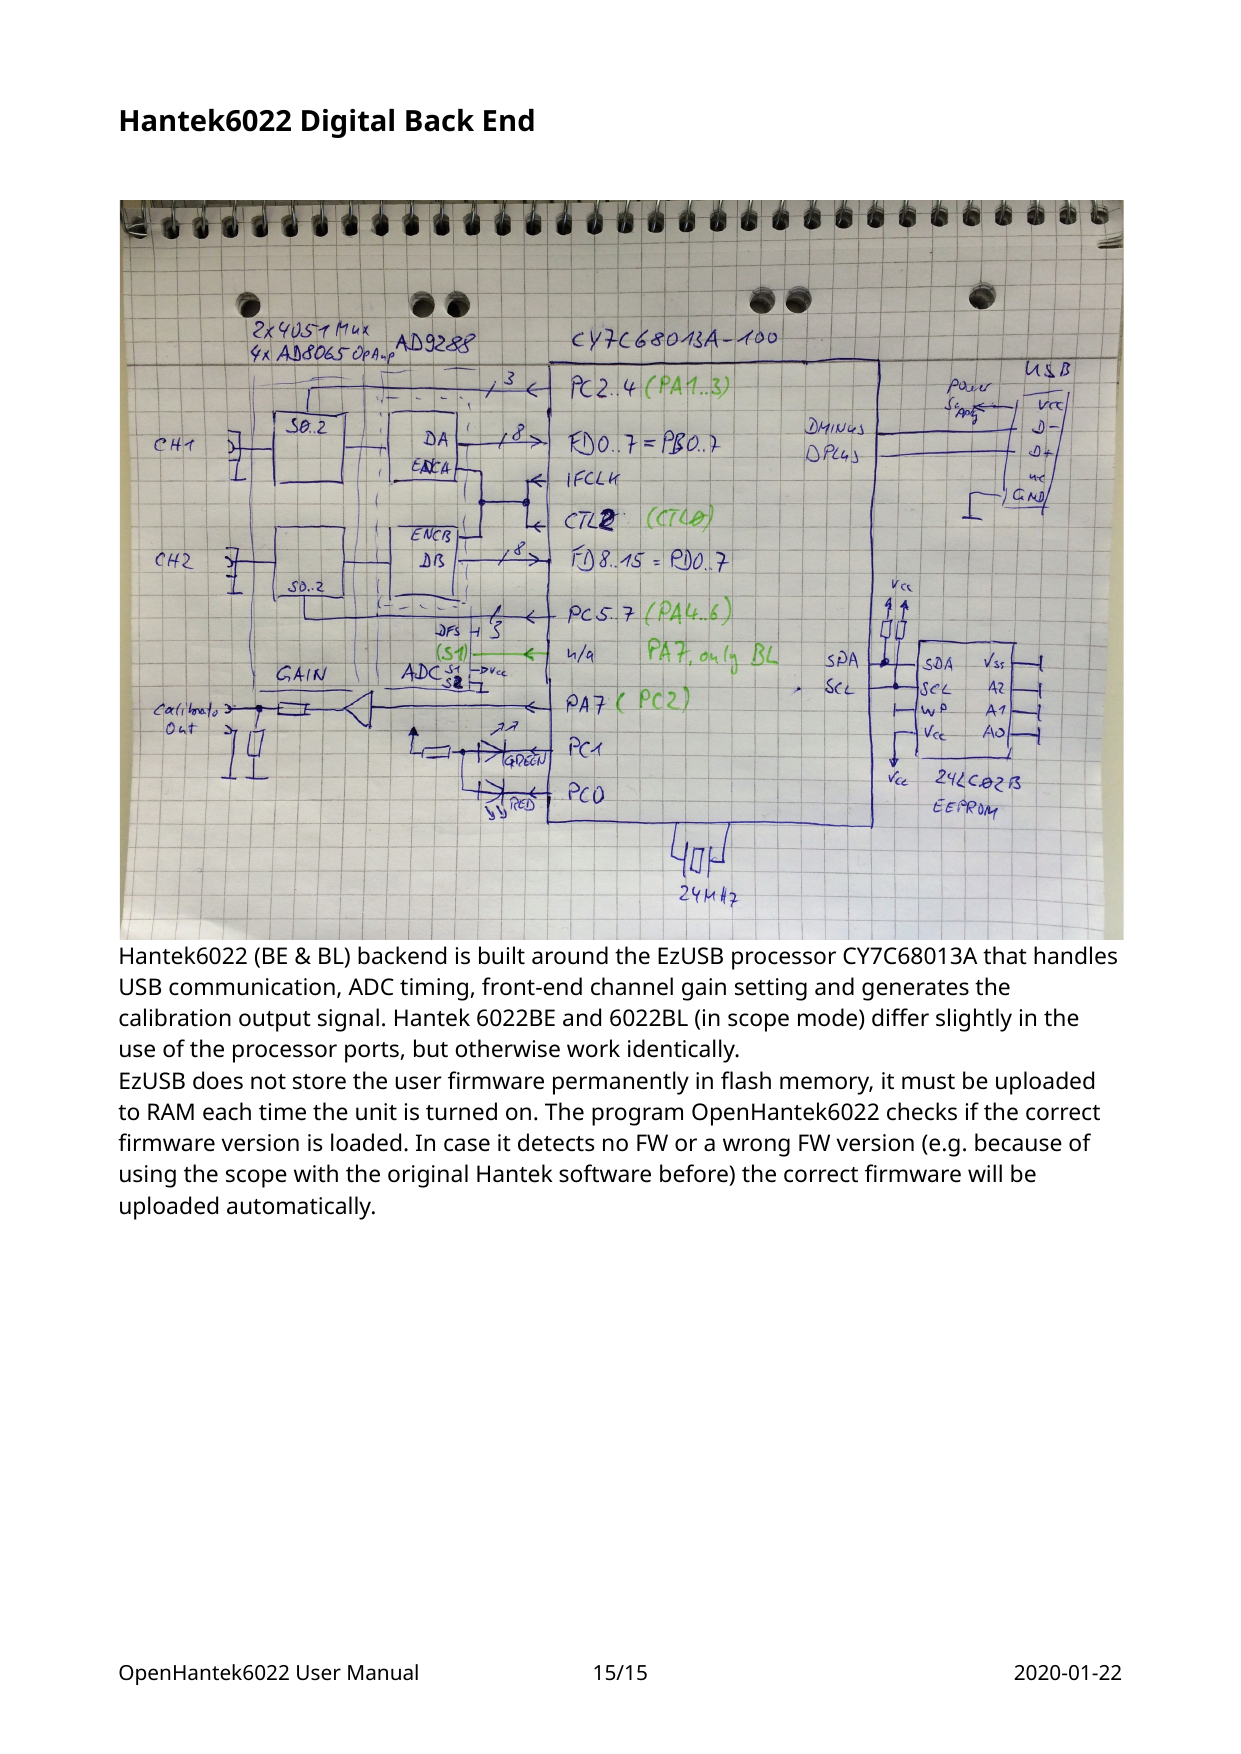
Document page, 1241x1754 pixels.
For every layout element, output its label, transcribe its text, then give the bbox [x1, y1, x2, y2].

picture [119, 200, 1124, 940]
text Hantek6022 (BE & BL) backend is built around the EzUSB processor CY7C68013A that handles USB communication, ADC timing, front-end channel gain setting and generates the calibration output signal. Hantek 6022BE and 6022BL (in scope mode) differ slightly in the use of the processor ports, but otherwise work identically. [118, 871, 1122, 1064]
text EzUSB does not store the user firmware permanently in flash memory, it must be uploaded to RAM each time the unit is turned on. The program OpenHantek6022 checks if the correct firmware version is loaded. In case it detects no FW or a wrong FW version (e.g. because of using the scope with the original Hantek software before) the correct firmware will be uploaded automatically. [118, 1064, 1122, 1221]
subtitle Hantek6022 Digital Back End [118, 100, 1122, 140]
